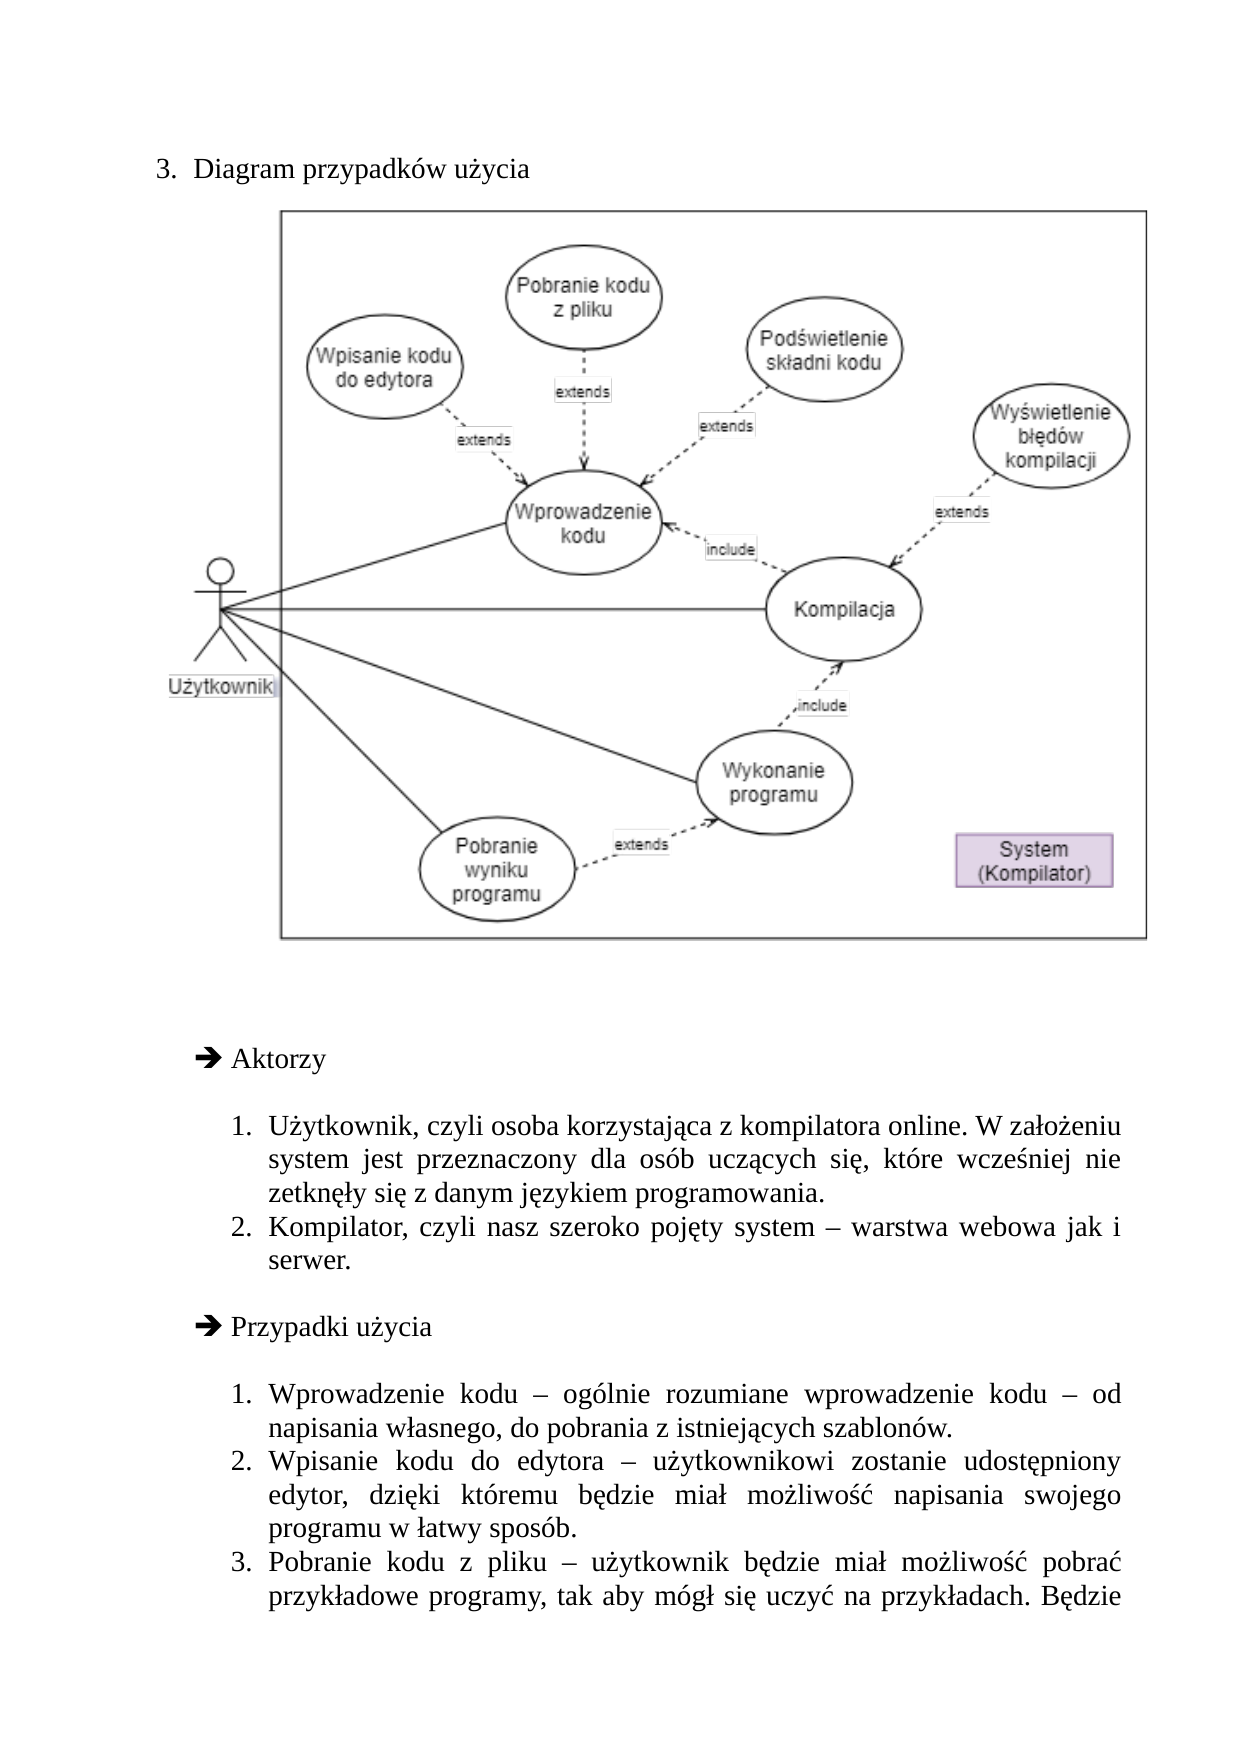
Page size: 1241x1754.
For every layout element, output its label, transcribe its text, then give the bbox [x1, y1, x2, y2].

list Kompilator, czyli nasz szeroko pojęty system – warstwa webowa jak i serwer. [231, 1209, 1122, 1276]
picture [168, 210, 1148, 941]
list Użytkownik, czyli osoba korzystająca z kompilatora online. W założeniu system jest przeznaczony dla osób uczących się, które wcześniej nie zetknęły się z danym językiem programowania. [231, 1108, 1122, 1209]
list Wprowadzenie kodu – ogólnie rozumiane wprowadzenie kodu – od napisania własnego, do pobrania z istniejących szablonów. [231, 1376, 1122, 1443]
list Wpisanie kodu do edytora – użytkownikowi zostanie udostępniony edytor, dzięki któremu będzie miał możliwość napisania swojego programu w łatwy sposób. [231, 1443, 1122, 1544]
list Przypadki użycia [193, 1309, 1122, 1343]
list Aktorzy [193, 1041, 1122, 1074]
list Pobranie kodu z pliku – użytkownik będzie miał możliwość pobrać przykładowe programy, tak aby mógł się uczyć na przykładach. Będzie [231, 1544, 1122, 1611]
list Diagram przypadków użycia [156, 152, 1122, 185]
